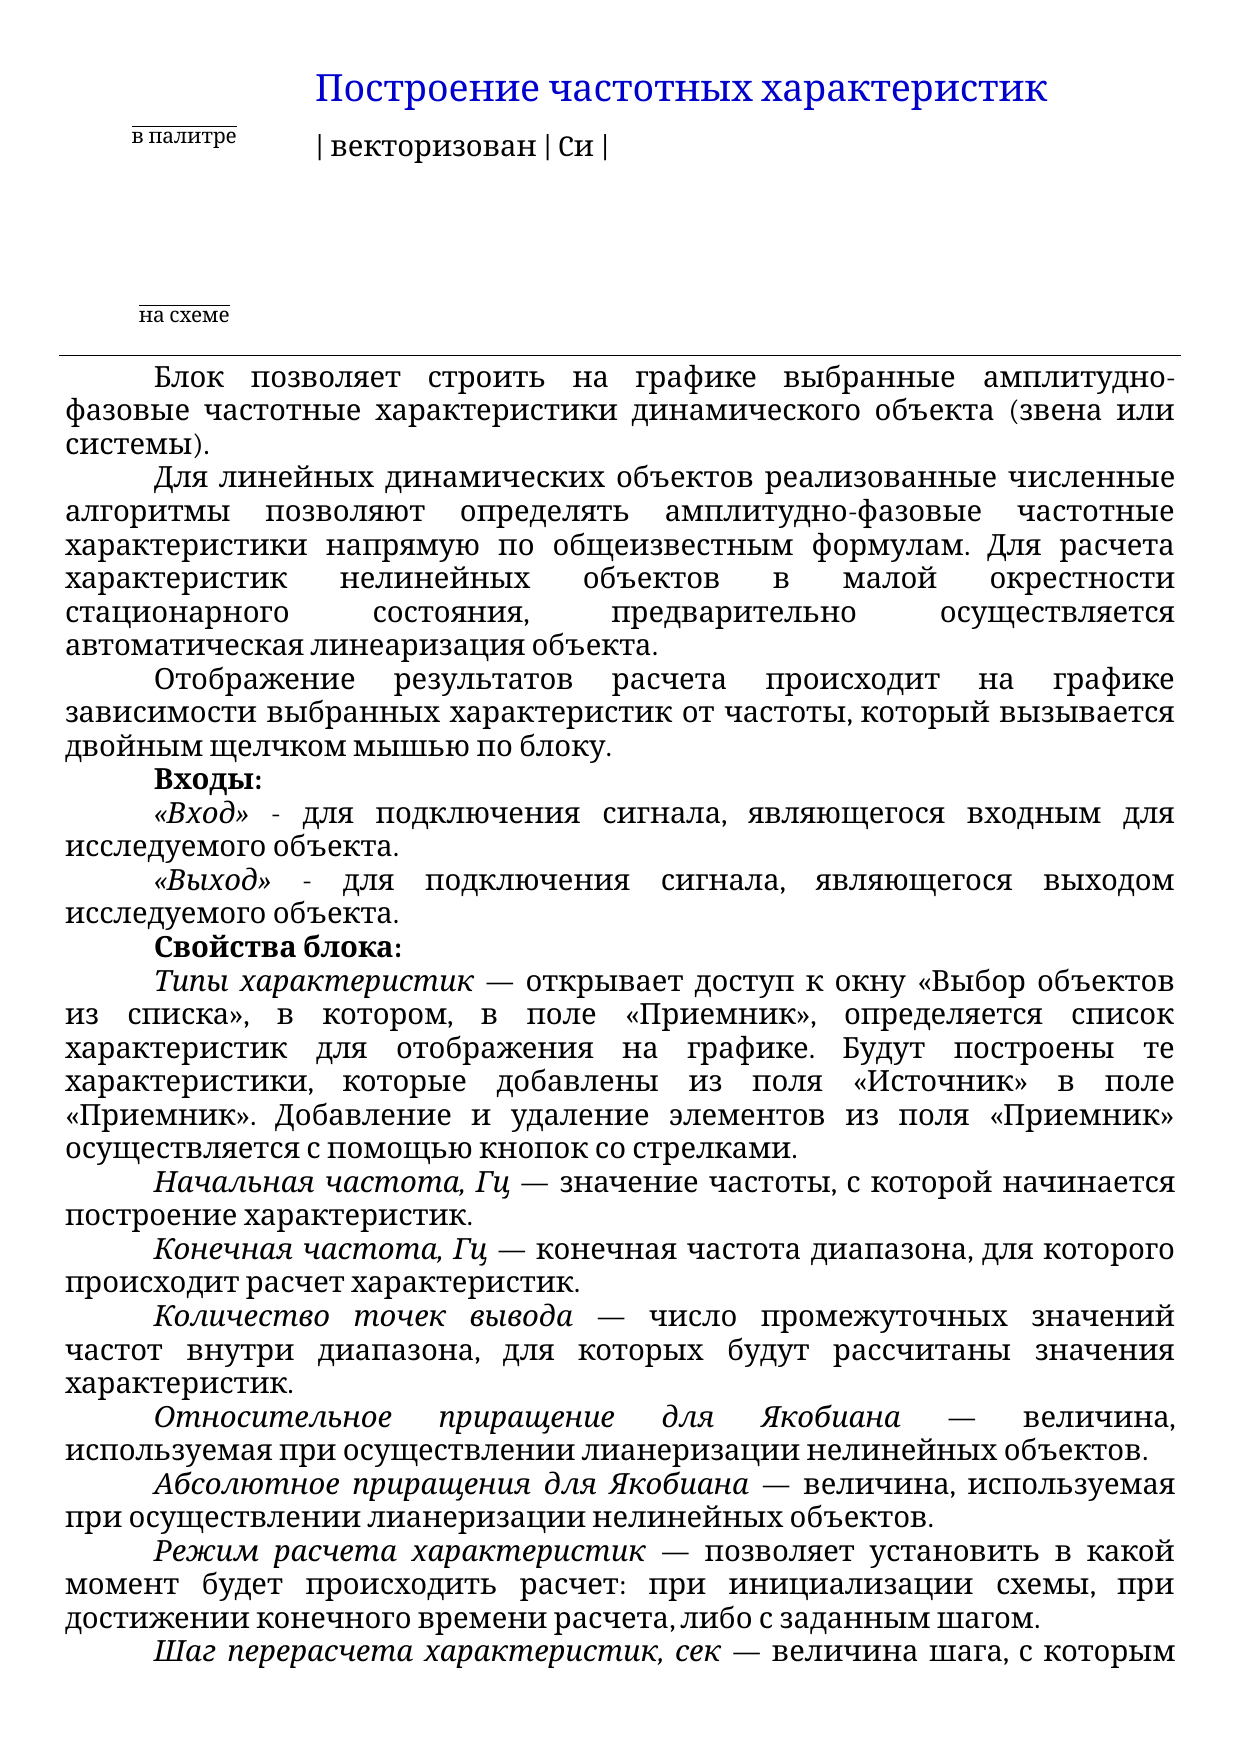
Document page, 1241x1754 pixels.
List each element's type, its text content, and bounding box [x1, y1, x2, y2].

table_cell [309, 298, 1181, 355]
table_cell [309, 176, 1181, 298]
table_cell | векторизован | Cи | [309, 119, 1181, 176]
table_cell на схеме [59, 298, 309, 355]
table_cell Блок позволяет строить на графике выбранные амплитудно-фазовые частотные характеристики динамического объекта (звена или системы). Для линейных динамических объектов реализованные численные алгоритмы позволяют определять амплитудно-фазовые частотные характеристики напрямую по общеизвестным формулам. Для расчета характеристик нелинейных объектов в малой окрестности стационарного состояния, предварительно осуществляется автоматическая линеаризация объекта. Отображение результатов расчета происходит на графике зависимости выбранных характеристик от частоты, который вызывается двойным щелчком мышью по блоку. Входы: «Вход» - для подключения сигнала, являющегося входным для исследуемого объекта. «Выход» - для подключения сигнала, являющегося выходом исследуемого объекта. Свойства блока: Типы характеристик — открывает доступ к окну «Выбор объектов из списка», в котором, в поле «Приемник», определяется список характеристик для отображения на графике. Будут построены те характеристики, которые добавлены из поля «Источник» в поле «Приемник». Добавление и удаление элементов из поля «Приемник» осуществляется с помощью кнопок со стрелками. Начальная частота, Гц — значение частоты, с которой начинается построение характеристик. Конечная частота, Гц — конечная частота диапазона, для которого происходит расчет характеристик. Количество точек вывода — число промежуточных значений частот внутри диапазона, для которых будут рассчитаны значения характеристик. Относительное приращение для Якобиана — величина, используемая при осуществлении лианеризации нелинейных объектов. Абсолютное приращения для Якобиана — величина, используемая при осуществлении лианеризации нелинейных объектов. Режим расчета характеристик — позволяет установить в какой момент будет происходить расчет: при инициализации схемы, при достижении конечного времени расчета, либо с заданным шагом. Шаг перерасчета характеристик, сек — величина шага, с которым [59, 356, 1181, 1675]
table_cell [59, 176, 309, 298]
table_header [59, 59, 309, 119]
table_header Построение частотных характеристик [309, 59, 1181, 119]
table_cell в палитре [59, 119, 309, 176]
